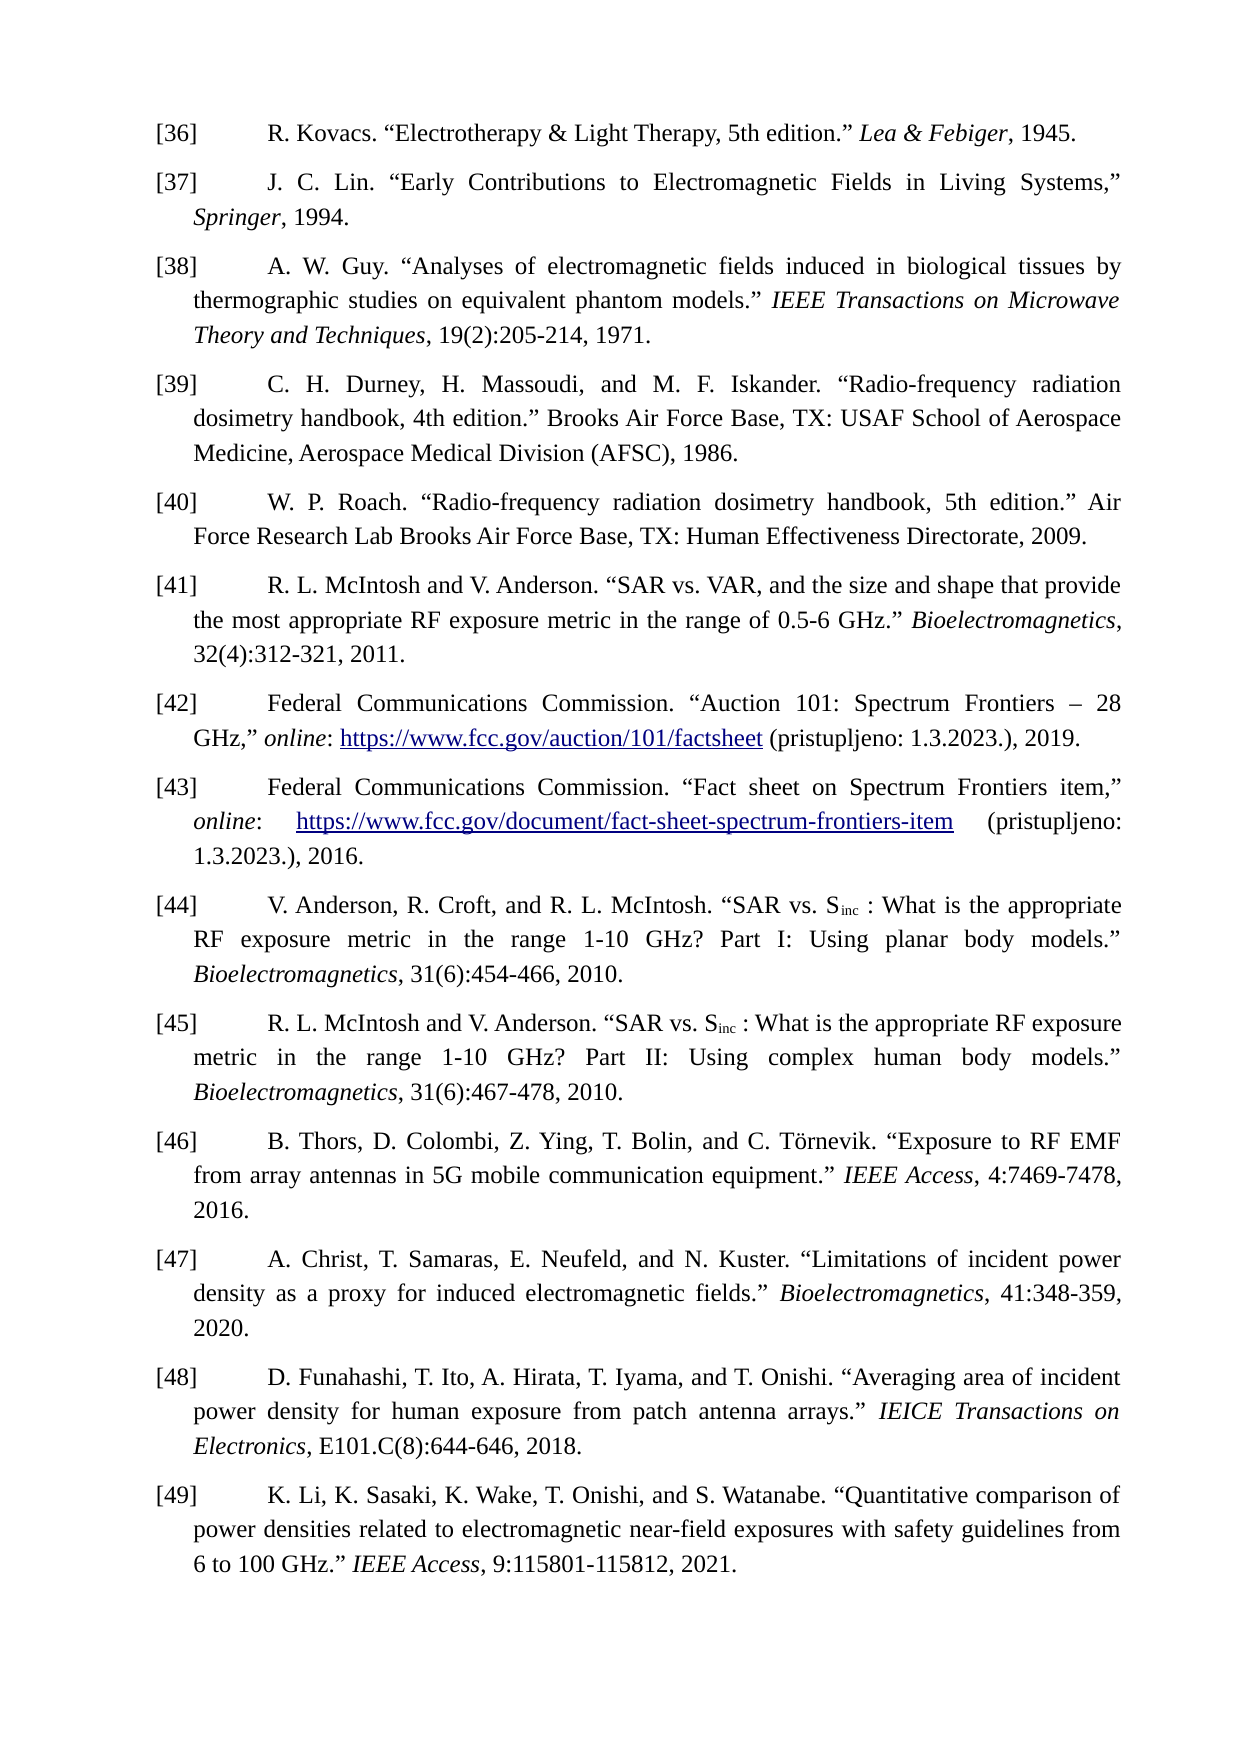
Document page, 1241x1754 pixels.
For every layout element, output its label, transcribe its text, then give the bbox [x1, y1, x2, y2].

list R. Kovacs. “Electrotherapy & Light Therapy, 5th edition.” Lea & Febiger, 1945. [156, 118, 1122, 147]
list B. Thors, D. Colombi, Z. Ying, T. Bolin, and C. Törnevik. “Exposure to RF EMF from array antennas in 5G mobile communication equipment.” IEEE Access, 4:7469-7478, 2016. [156, 1126, 1122, 1224]
list J. C. Lin. “Early Contributions to Electromagnetic Fields in Living Systems,” Springer, 1994. [156, 167, 1122, 230]
list W. P. Roach. “Radio-frequency radiation dosimetry handbook, 5th edition.” Air Force Research Lab Brooks Air Force Base, TX: Human Effectiveness Directorate, 2009. [156, 487, 1122, 550]
list R. L. McIntosh and V. Anderson. “SAR vs. VAR, and the size and shape that provide the most appropriate RF exposure metric in the range of 0.5-6 GHz.” Bioelectromagnetics, 32(4):312-321, 2011. [156, 570, 1122, 668]
list Federal Communications Commission. “Auction 101: Spectrum Frontiers – 28 GHz,” online: https://www.fcc.gov/auction/101/factsheet (pristupljeno: 1.3.2023.), 2019. [156, 688, 1122, 752]
list A. W. Guy. “Analyses of electromagnetic fields induced in biological tissues by thermographic studies on equivalent phantom models.” IEEE Transactions on Microwave Theory and Techniques, 19(2):205-214, 1971. [156, 251, 1122, 348]
list R. L. McIntosh and V. Anderson. “SAR vs. Sinc : What is the appropriate RF exposure metric in the range 1-10 GHz? Part II: Using complex human body models.” Bioelectromagnetics, 31(6):467-478, 2010. [156, 1008, 1122, 1106]
list C. H. Durney, H. Massoudi, and M. F. Iskander. “Radio-frequency radiation dosimetry handbook, 4th edition.” Brooks Air Force Base, TX: USAF School of Aerospace Medicine, Aerospace Medical Division (AFSC), 1986. [156, 369, 1122, 466]
list V. Anderson, R. Croft, and R. L. McIntosh. “SAR vs. Sinc : What is the appropriate RF exposure metric in the range 1-10 GHz? Part I: Using planar body models.” Bioelectromagnetics, 31(6):454-466, 2010. [156, 890, 1122, 988]
list A. Christ, T. Samaras, E. Neufeld, and N. Kuster. “Limitations of incident power density as a proxy for induced electromagnetic fields.” Bioelectromagnetics, 41:348-359, 2020. [156, 1244, 1122, 1342]
list D. Funahashi, T. Ito, A. Hirata, T. Iyama, and T. Onishi. “Averaging area of incident power density for human exposure from patch antenna arrays.” IEICE Transactions on Electronics, E101.C(8):644-646, 2018. [156, 1362, 1122, 1460]
list Federal Communications Commission. “Fact sheet on Spectrum Frontiers item,” online: https://www.fcc.gov/document/fact-sheet-spectrum-frontiers-item (pristupljeno: 1.3.2023.), 2016. [156, 772, 1122, 869]
list K. Li, K. Sasaki, K. Wake, T. Onishi, and S. Watanabe. “Quantitative comparison of power densities related to electromagnetic near-field exposures with safety guidelines from 6 to 100 GHz.” IEEE Access, 9:115801-115812, 2021. [156, 1480, 1122, 1578]
